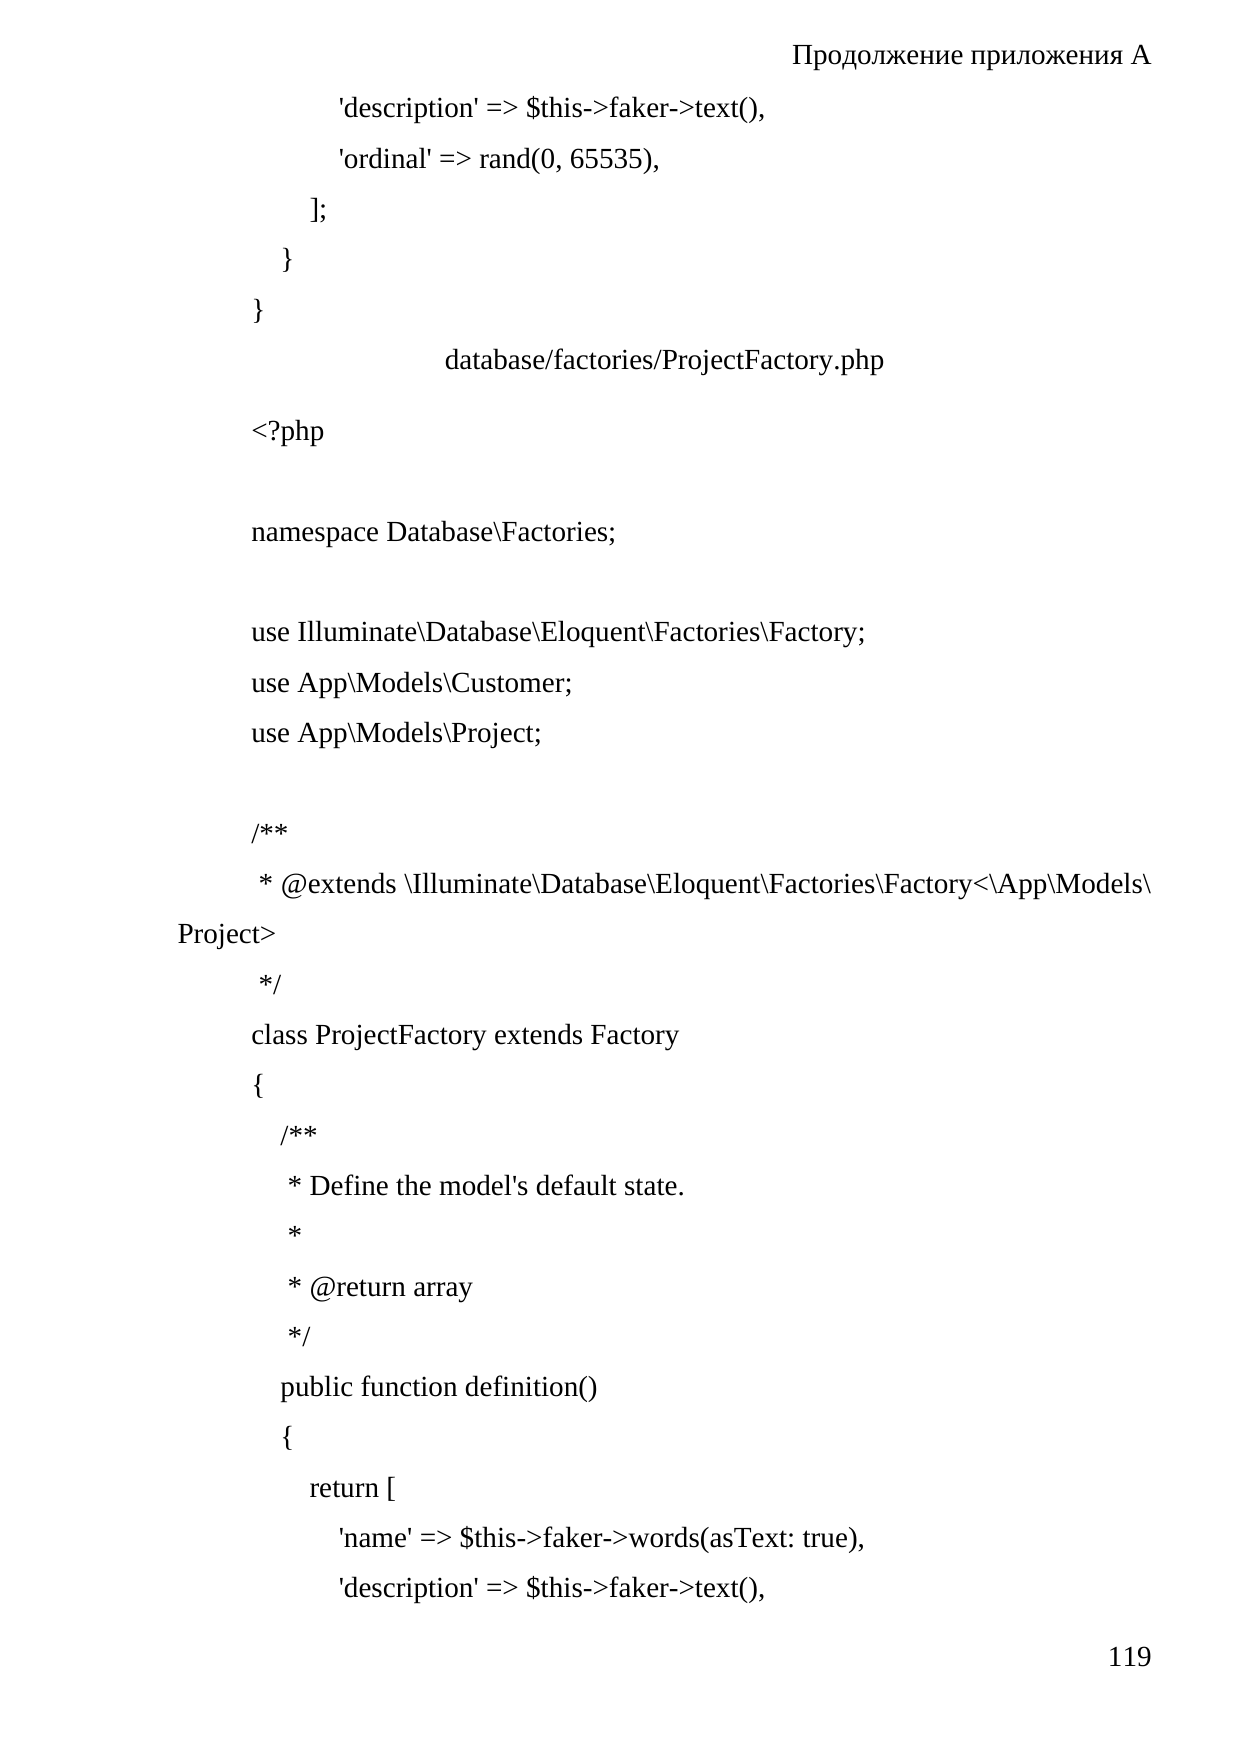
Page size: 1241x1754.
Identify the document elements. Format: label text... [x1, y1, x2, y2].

text */ [177, 967, 1152, 1000]
text * Define the model's default state. [177, 1168, 1152, 1202]
text 'description' => $this->faker->text(), [177, 91, 1152, 124]
text { [177, 1419, 1152, 1453]
text * @extends \Illuminate\Database\Eloquent\Factories\Factory<\App\Models\Project> [177, 866, 1152, 950]
text namespace Database\Factories; [177, 514, 1152, 547]
text { [177, 1067, 1152, 1101]
text return [ [177, 1470, 1152, 1503]
text /** [177, 1118, 1152, 1151]
text <?php [177, 413, 1152, 447]
text 'description' => $this->faker->text(), [177, 1571, 1152, 1604]
text */ [177, 1319, 1152, 1352]
subtitle database/factories/ProjectFactory.php [177, 342, 1152, 376]
text use Illuminate\Database\Eloquent\Factories\Factory; [177, 614, 1152, 648]
text use App\Models\Customer; [177, 665, 1152, 698]
text * [177, 1218, 1152, 1252]
text 'name' => $this->faker->words(asText: true), [177, 1520, 1152, 1554]
text ]; [177, 191, 1152, 225]
text } [177, 242, 1152, 275]
text class ProjectFactory extends Factory [177, 1017, 1152, 1051]
text 'ordinal' => rand(0, 65535), [177, 141, 1152, 174]
text /** [177, 816, 1152, 849]
text * @return array [177, 1269, 1152, 1302]
text public function definition() [177, 1369, 1152, 1403]
text } [177, 292, 1152, 325]
text use App\Models\Project; [177, 715, 1152, 749]
